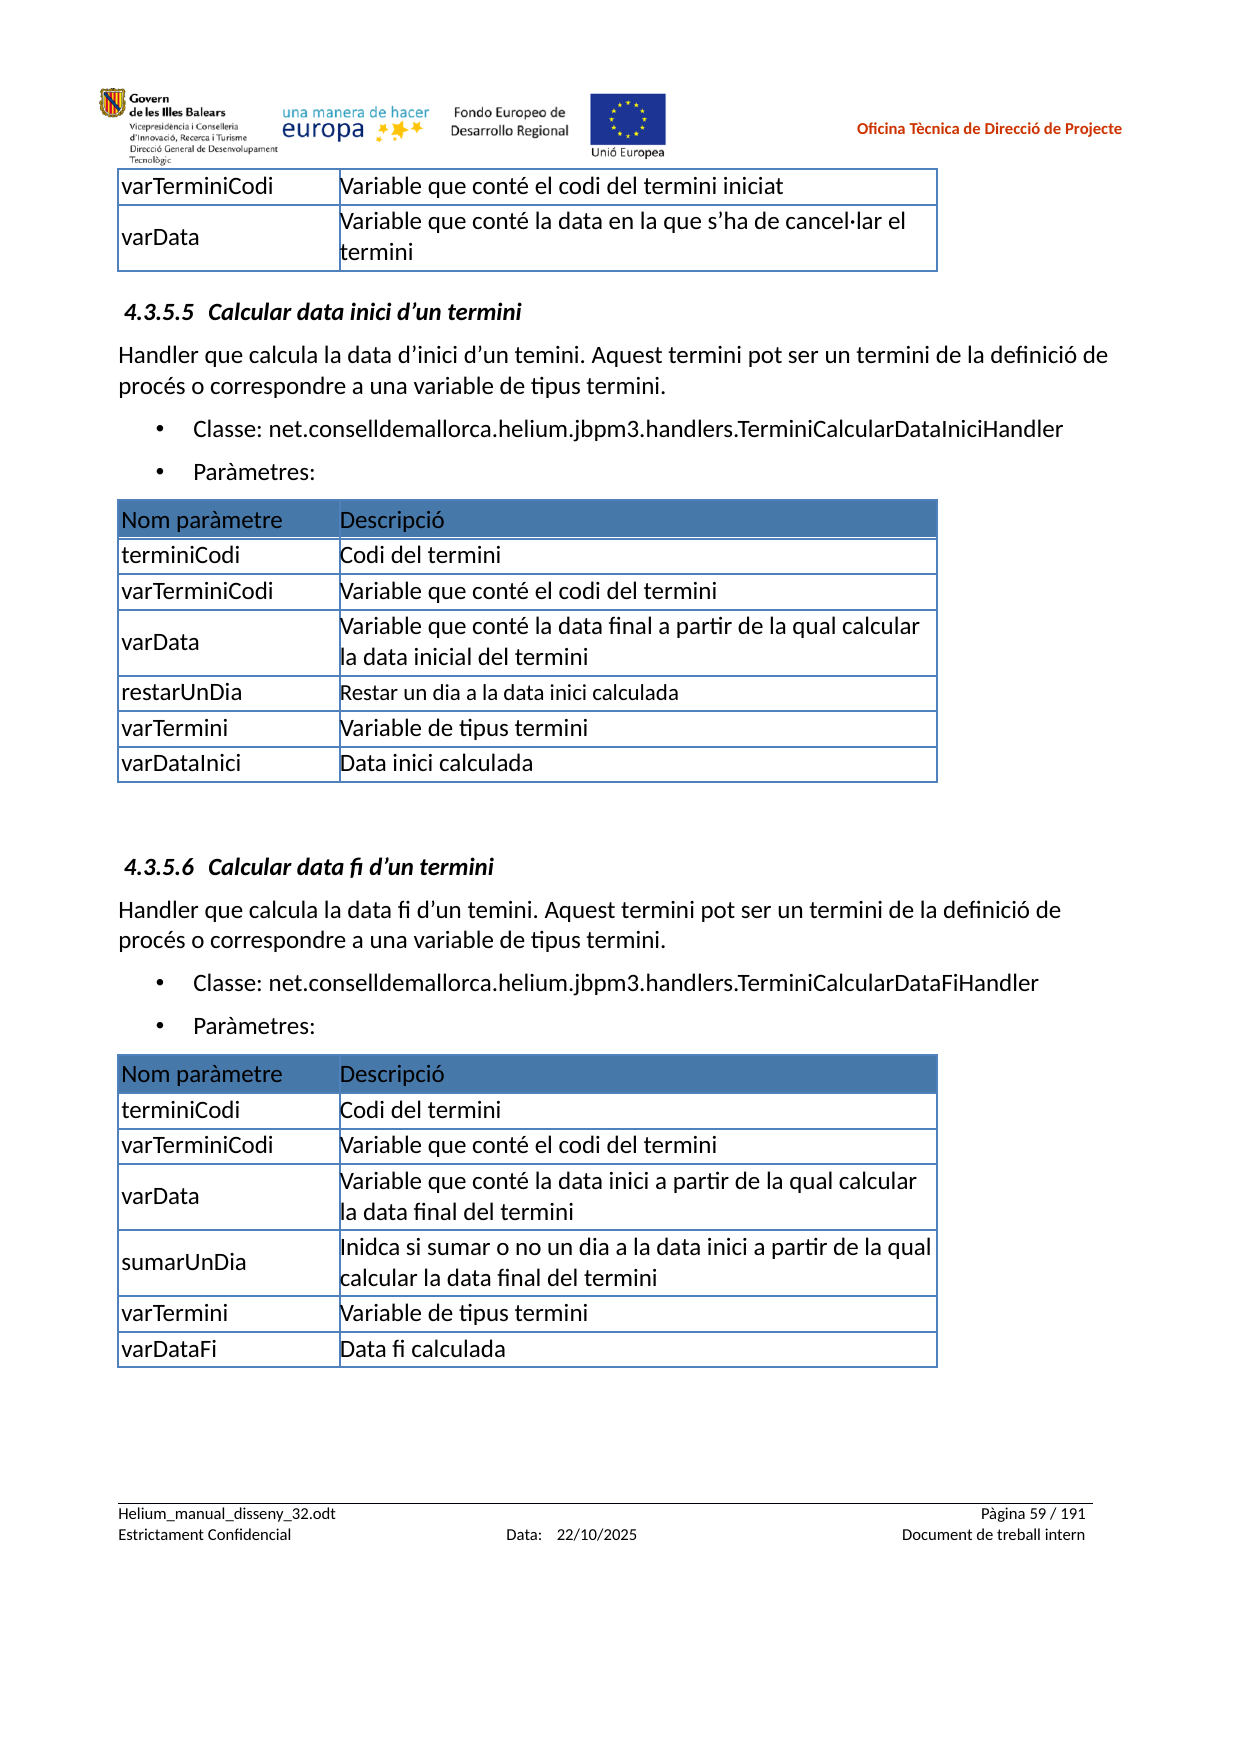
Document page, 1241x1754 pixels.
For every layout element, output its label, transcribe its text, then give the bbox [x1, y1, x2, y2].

list Classe: net.conselldemallorca.helium.jbpm3.handlers.TerminiCalcularDataIniciHandler [156, 413, 1122, 443]
table_cell varTerminiCodi [119, 1130, 339, 1163]
table_cell Variable de tipus termini [341, 712, 936, 746]
table_cell varData [119, 611, 339, 674]
table_cell Variable que conté el codi del termini [341, 1130, 936, 1163]
picture [99, 87, 668, 166]
table_cell Variable que conté el codi del termini iniciat [341, 170, 936, 203]
table_cell Data inici calculada [341, 748, 936, 781]
table_header Descripció [341, 501, 936, 537]
list Paràmetres: [156, 1011, 1122, 1041]
table_cell Variable de tipus termini [341, 1297, 936, 1331]
table_cell varDataFi [119, 1333, 339, 1366]
table_cell Variable que conté la data en la que s’ha de cancel·lar el termini [341, 206, 936, 269]
table_cell varData [119, 206, 339, 269]
table_cell varData [119, 1165, 339, 1229]
table_cell Codi del termini [341, 540, 936, 573]
table_cell terminiCodi [119, 1094, 339, 1127]
table_cell Inidca si sumar o no un dia a la data inici a partir de la qual calcular la data final del termini [341, 1231, 936, 1295]
table_cell Variable que conté el codi del termini [341, 575, 936, 608]
table_cell varDataInici [119, 748, 339, 781]
table_header Descripció [341, 1056, 936, 1092]
table_cell Codi del termini [341, 1094, 936, 1127]
table_cell terminiCodi [119, 540, 339, 573]
table_cell varTerminiCodi [119, 575, 339, 608]
table_cell Restar un dia a la data inici calculada [341, 677, 936, 710]
table_header Nom paràmetre [119, 1056, 339, 1092]
table_cell varTermini [119, 712, 339, 746]
list Paràmetres: [156, 456, 1122, 486]
list Classe: net.conselldemallorca.helium.jbpm3.handlers.TerminiCalcularDataFiHandler [156, 967, 1122, 998]
table_cell Variable que conté la data inici a partir de la qual calcular la data final del termini [341, 1165, 936, 1229]
table_header Nom paràmetre [119, 501, 339, 537]
table_cell varTermini [119, 1297, 339, 1331]
table_cell Variable que conté la data final a partir de la qual calcular la data inicial del termini [341, 611, 936, 674]
text Handler que calcula la data d’inici d’un temini. Aquest termini pot ser un termini de la definició de procés o correspondre a una variable de tipus termini. [118, 339, 1122, 400]
subtitle Calcular data inici d’un termini [118, 297, 1122, 327]
table_cell varTerminiCodi [119, 170, 339, 203]
table_cell sumarUnDia [119, 1231, 339, 1295]
subtitle Calcular data fi d’un termini [118, 851, 1122, 881]
table_cell restarUnDia [119, 677, 339, 710]
table_cell Data fi calculada [341, 1333, 936, 1366]
text Handler que calcula la data fi d’un temini. Aquest termini pot ser un termini de la definició de procés o correspondre a una variable de tipus termini. [118, 894, 1122, 955]
